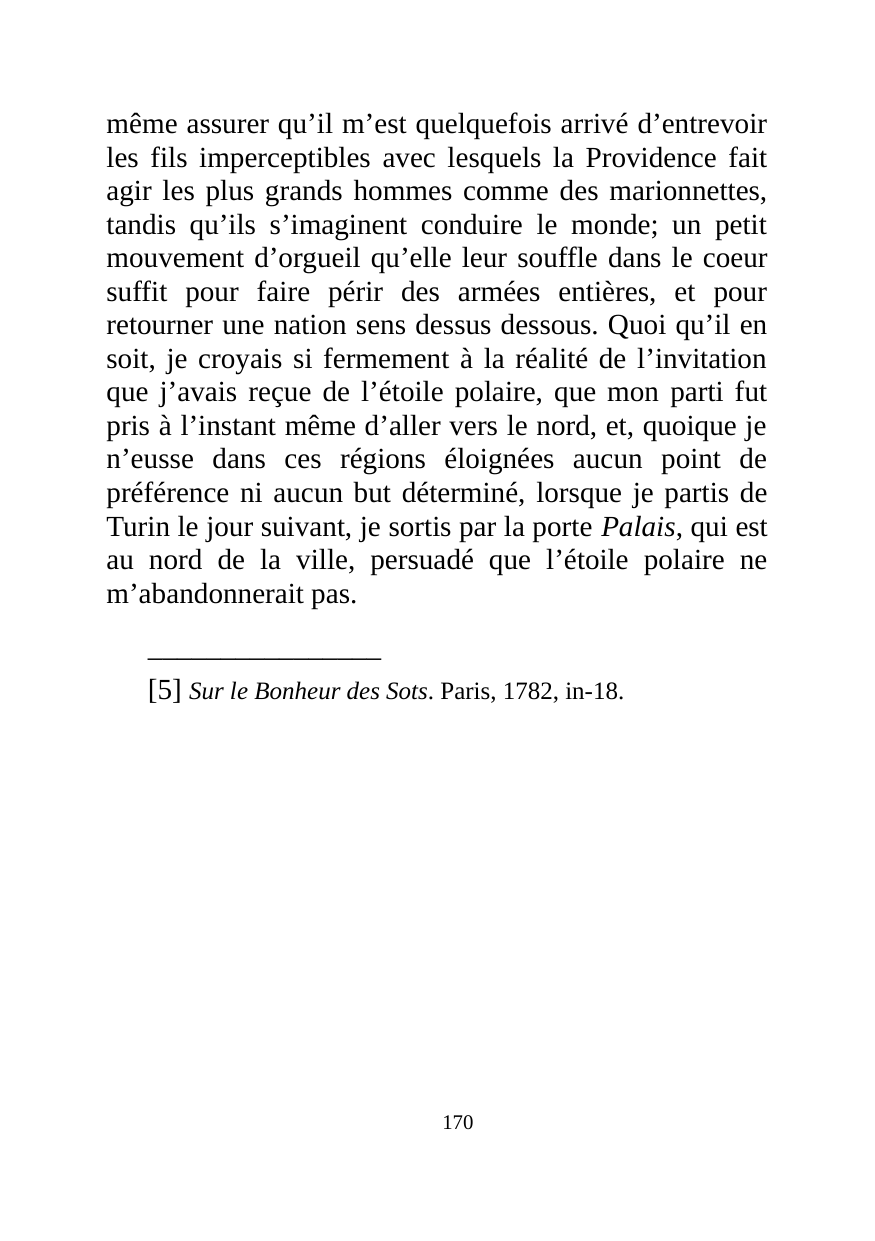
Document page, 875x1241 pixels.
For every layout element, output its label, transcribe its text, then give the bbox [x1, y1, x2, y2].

text [5] Sur le Bonheur des Sots. Paris, 1782, in-18. [106, 672, 768, 706]
text ‒‒‒‒‒‒‒‒‒‒‒‒‒‒‒‒ [106, 639, 768, 672]
text même assurer qu’il m’est quelquefois arrivé d’entrevoir les fils imperceptibles avec lesquels la Providence fait agir les plus grands hommes comme des marionnettes, tandis qu’ils s’imaginent conduire le monde; un petit mouvement d’orgueil qu’elle leur souffle dans le coeur suffit pour faire périr des armées entières, et pour retourner une nation sens dessus dessous. Quoi qu’il en soit, je croyais si fermement à la réalité de l’invitation que j’avais reçue de l’étoile polaire, que mon parti fut pris à l’instant même d’aller vers le nord, et, quoique je n’eusse dans ces régions éloignées aucun point de préférence ni aucun but déterminé, lorsque je partis de Turin le jour suivant, je sortis par la porte Palais, qui est au nord de la ville, persuadé que l’étoile polaire ne m’abandonnerait pas. [106, 106, 768, 609]
